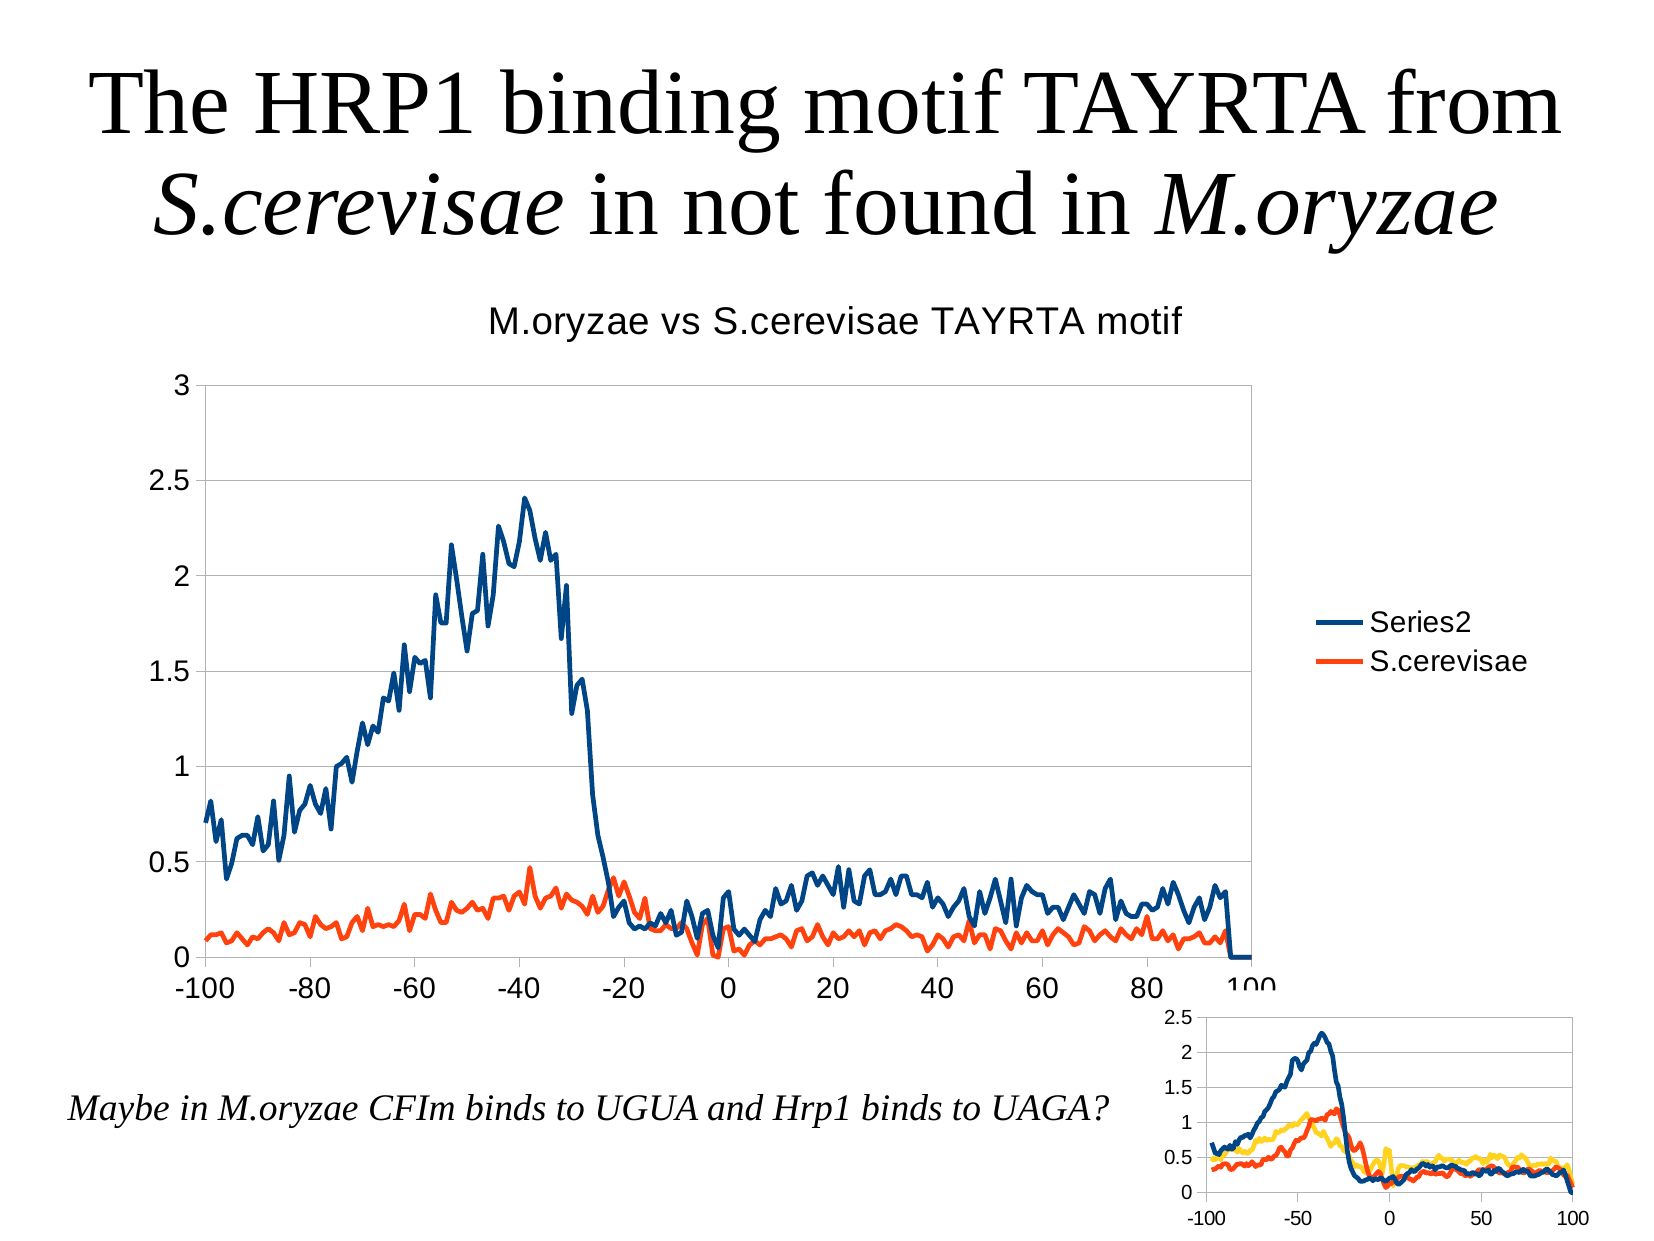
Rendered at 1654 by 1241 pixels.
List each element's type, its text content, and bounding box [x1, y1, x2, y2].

chart [120, 263, 1591, 1231]
title The HRP1 binding motif TAYRTA from S.cerevisae in not found in M.oryzae [82, 49, 1571, 257]
text_box Maybe in M.oryzae CFIm binds to UGUA and Hrp1 binds to UAGA? [52, 1080, 1125, 1137]
